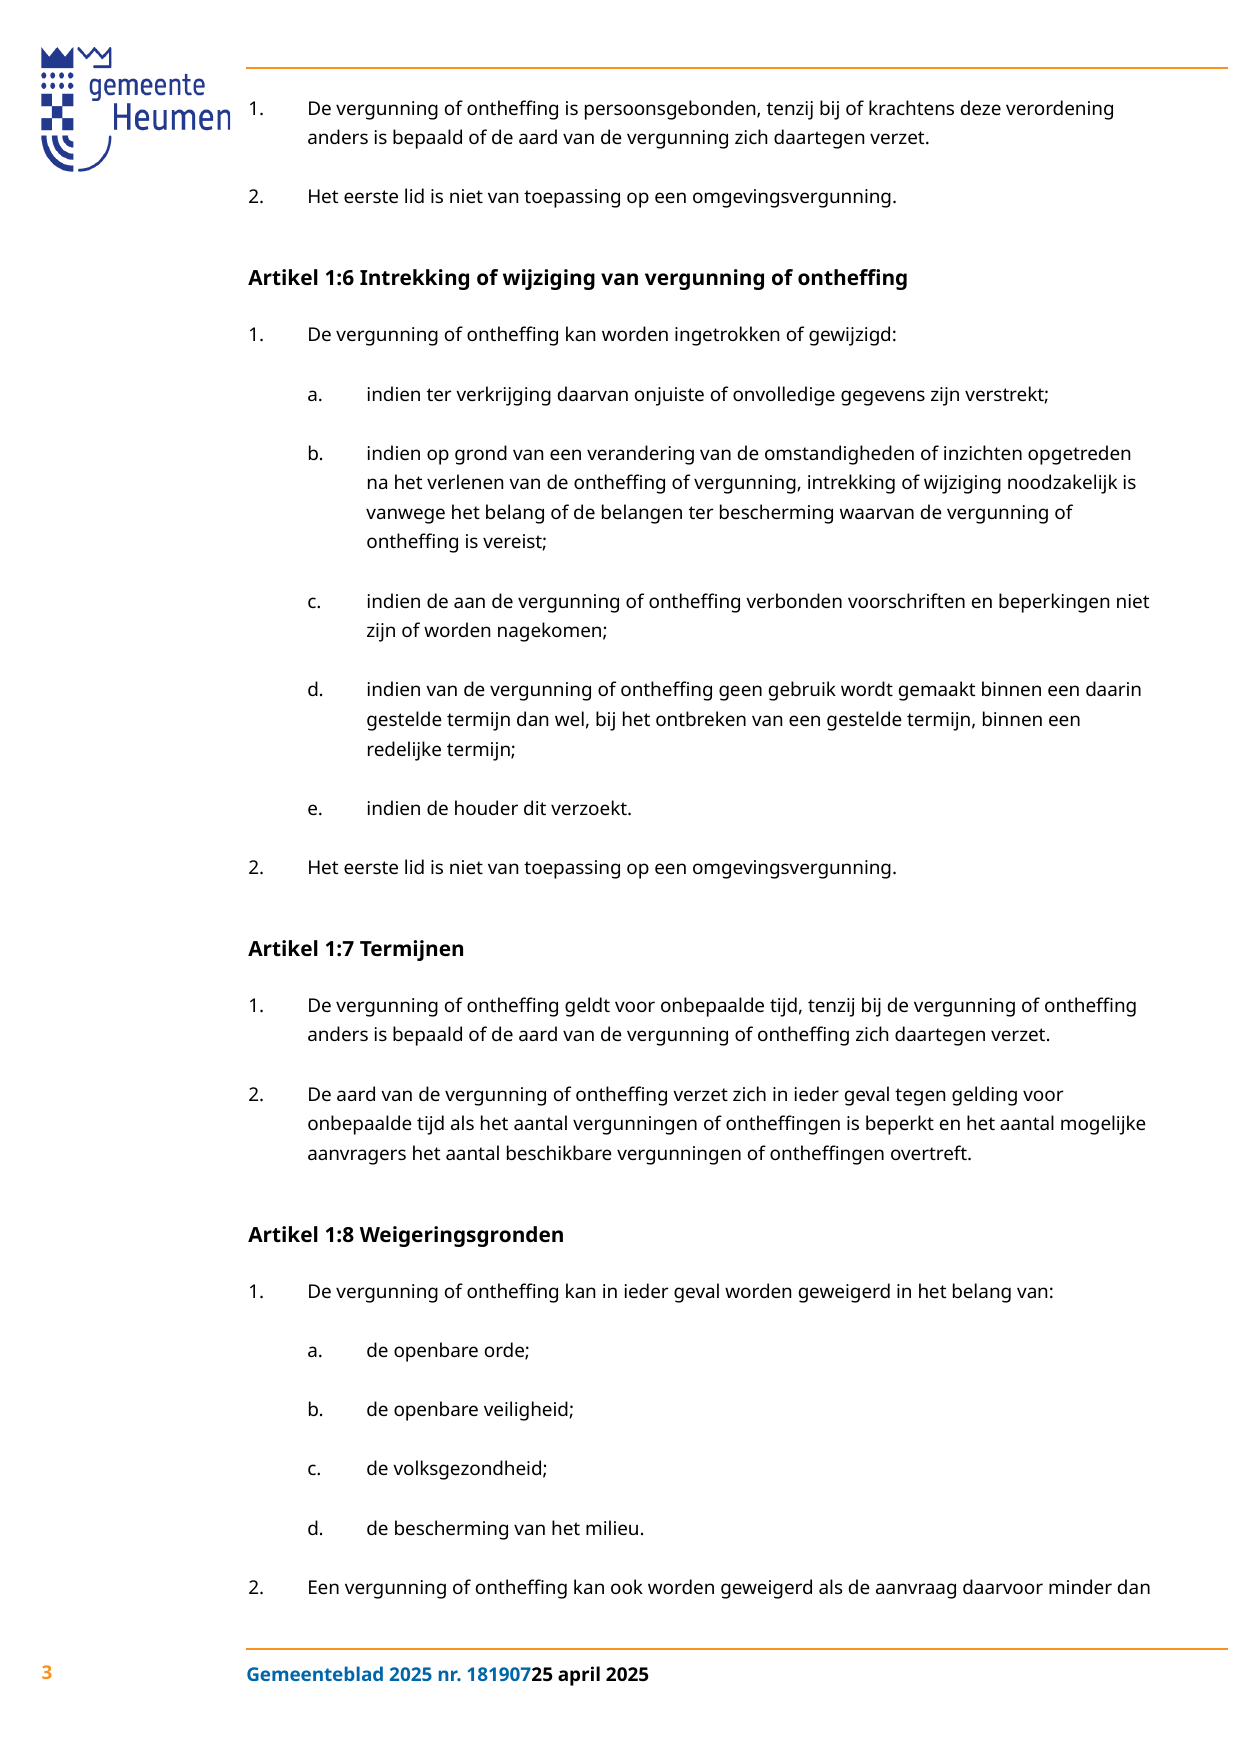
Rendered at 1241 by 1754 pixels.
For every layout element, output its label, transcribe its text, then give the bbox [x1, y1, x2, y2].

list indien van de vergunning of ontheffing geen gebruik wordt gemaakt binnen een daarin gestelde termijn dan wel, bij het ontbreken van een gestelde termijn, binnen een redelijke termijn; [307, 677, 1152, 761]
list De aard van de vergunning of ontheffing verzet zich in ieder geval tegen gelding voor onbepaalde tijd als het aantal vergunningen of ontheffingen is beperkt en het aantal mogelijke aanvragers het aantal beschikbare vergunningen of ontheffingen overtreft. [248, 1081, 1152, 1166]
picture [41, 47, 231, 172]
list de bescherming van het milieu. [307, 1515, 1152, 1540]
text Artikel 1:6 Intrekking of wijziging van vergunning of ontheffing [248, 263, 1152, 292]
list de openbare veiligheid; [307, 1396, 1152, 1422]
text Artikel 1:8 Weigeringsgronden [248, 1220, 1152, 1248]
list Het eerste lid is niet van toepassing op een omgevingsvergunning. [248, 183, 1152, 209]
text Artikel 1:7 Termijnen [248, 934, 1152, 962]
list De vergunning of ontheffing kan worden ingetrokken of gewijzigd: [248, 322, 1152, 347]
list indien op grond van een verandering van de omstandigheden of inzichten opgetreden na het verlenen van de ontheffing of vergunning, intrekking of wijziging noodzakelijk is vanwege het belang of de belangen ter bescherming waarvan de vergunning of ontheffing is vereist; [307, 440, 1152, 554]
list Een vergunning of ontheffing kan ook worden geweigerd als de aanvraag daarvoor minder dan [248, 1574, 1152, 1599]
list indien de aan de vergunning of ontheffing verbonden voorschriften en beperkingen niet zijn of worden nagekomen; [307, 588, 1152, 643]
list indien ter verkrijging daarvan onjuiste of onvolledige gegevens zijn verstrekt; [307, 381, 1152, 406]
list Het eerste lid is niet van toepassing op een omgevingsvergunning. [248, 854, 1152, 880]
list indien de houder dit verzoekt. [307, 795, 1152, 821]
list De vergunning of ontheffing kan in ieder geval worden geweigerd in het belang van: [248, 1278, 1152, 1304]
list De vergunning of ontheffing geldt voor onbepaalde tijd, tenzij bij de vergunning of ontheffing anders is bepaald of de aard van de vergunning of ontheffing zich daartegen verzet. [248, 992, 1152, 1047]
list de openbare orde; [307, 1337, 1152, 1363]
list de volksgezondheid; [307, 1456, 1152, 1481]
list De vergunning of ontheffing is persoonsgebonden, tenzij bij of krachtens deze verordening anders is bepaald of de aard van de vergunning zich daartegen verzet. [248, 95, 1152, 150]
